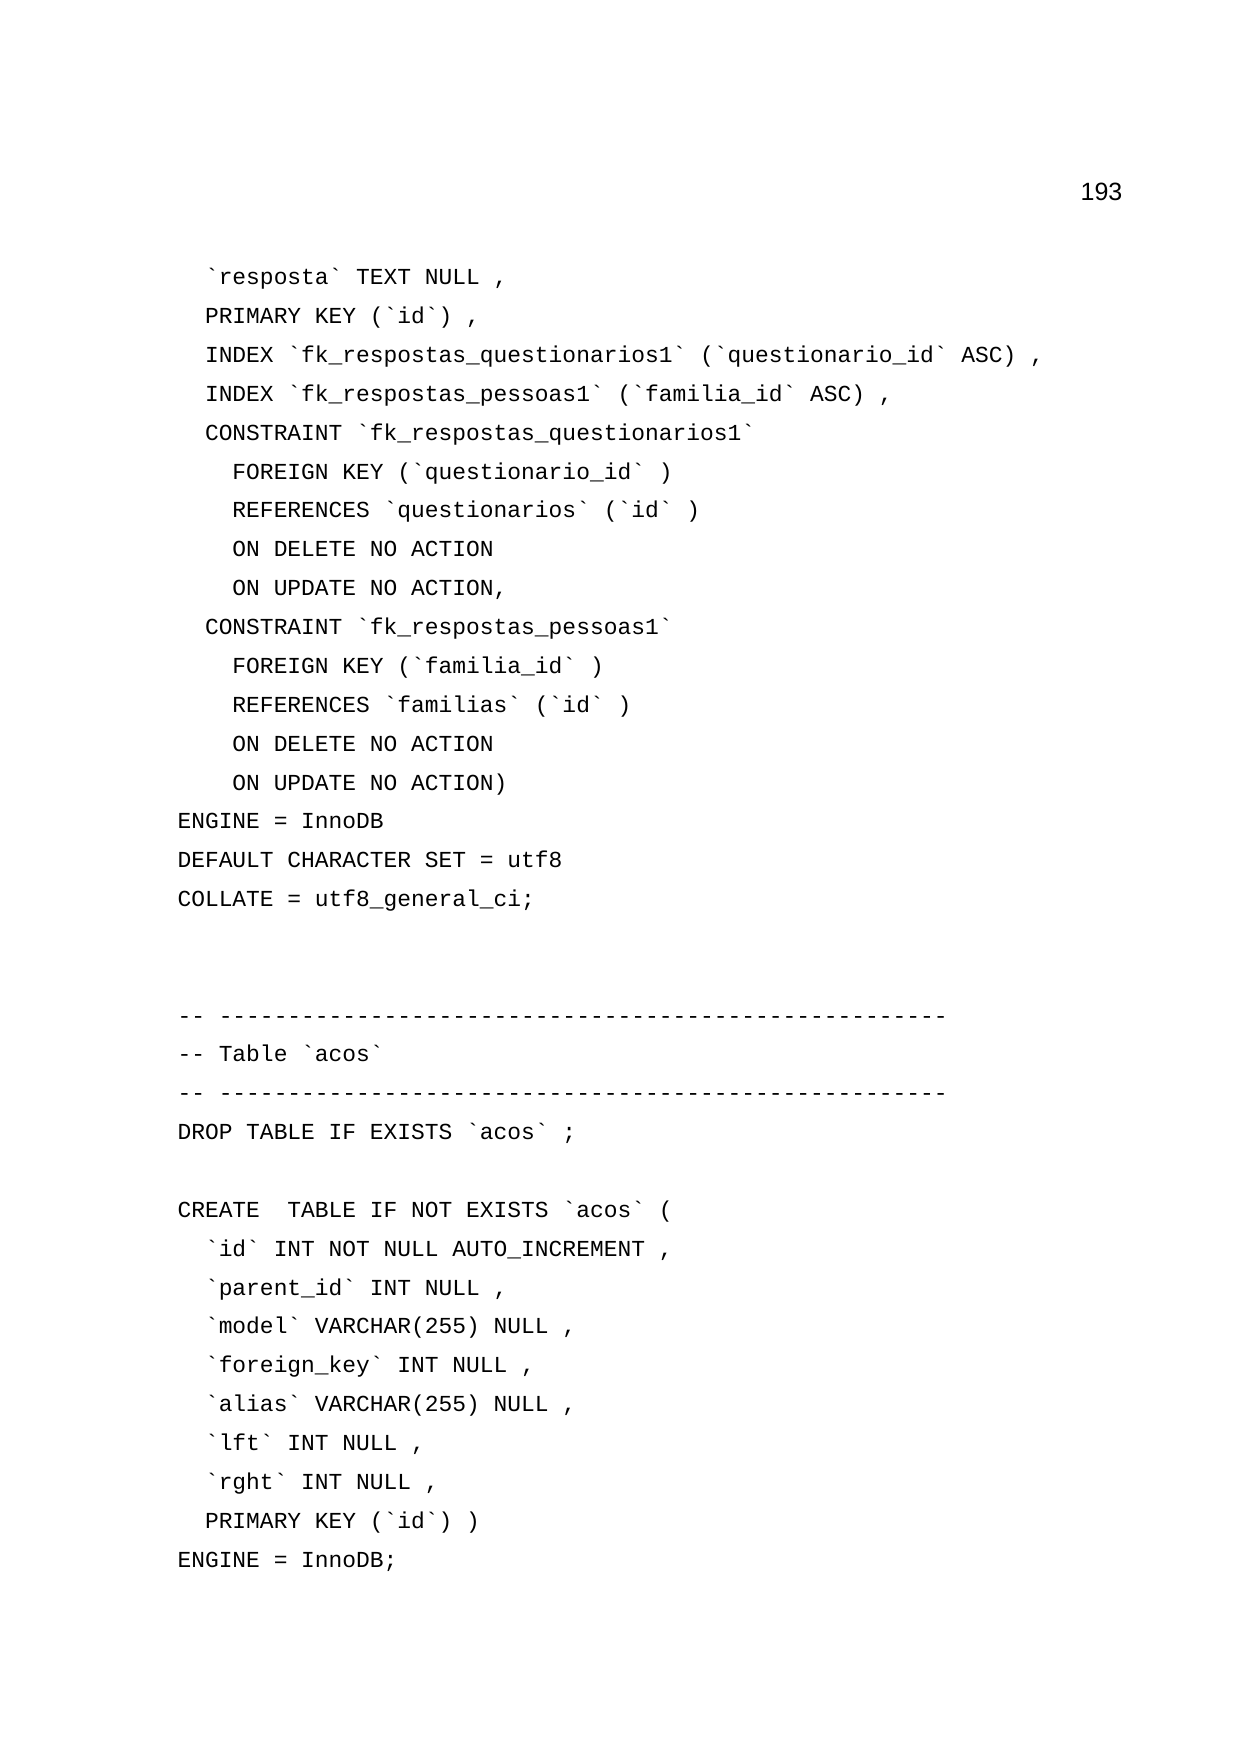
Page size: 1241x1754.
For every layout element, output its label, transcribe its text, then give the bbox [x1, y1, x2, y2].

text ENGINE = InnoDB [177, 810, 1122, 836]
text CREATE TABLE IF NOT EXISTS `acos` ( [177, 1198, 1122, 1224]
text INDEX `fk_respostas_questionarios1` (`questionario_id` ASC) , [177, 343, 1122, 369]
text DROP TABLE IF EXISTS `acos` ; [177, 1121, 1122, 1146]
text FOREIGN KEY (`questionario_id` ) [177, 460, 1122, 486]
text `model` VARCHAR(255) NULL , [177, 1315, 1122, 1341]
text `foreign_key` INT NULL , [177, 1354, 1122, 1379]
text FOREIGN KEY (`familia_id` ) [177, 654, 1122, 680]
text ON DELETE NO ACTION [177, 538, 1122, 564]
text `parent_id` INT NULL , [177, 1276, 1122, 1302]
text -- ----------------------------------------------------- [177, 1004, 1122, 1030]
text DEFAULT CHARACTER SET = utf8 [177, 848, 1122, 874]
text `alias` VARCHAR(255) NULL , [177, 1392, 1122, 1418]
text PRIMARY KEY (`id`) , [177, 304, 1122, 331]
text `id` INT NOT NULL AUTO_INCREMENT , [177, 1237, 1122, 1263]
text CONSTRAINT `fk_respostas_questionarios1` [177, 421, 1122, 447]
text `resposta` TEXT NULL , [177, 266, 1122, 292]
text ENGINE = InnoDB; [177, 1548, 1122, 1574]
text REFERENCES `questionarios` (`id` ) [177, 499, 1122, 525]
text INDEX `fk_respostas_pessoas1` (`familia_id` ASC) , [177, 382, 1122, 408]
text `rght` INT NULL , [177, 1470, 1122, 1496]
text PRIMARY KEY (`id`) ) [177, 1509, 1122, 1535]
text COLLATE = utf8_general_ci; [177, 887, 1122, 913]
text -- Table `acos` [177, 1043, 1122, 1069]
text ON UPDATE NO ACTION, [177, 577, 1122, 602]
text ON UPDATE NO ACTION) [177, 771, 1122, 797]
text ON DELETE NO ACTION [177, 732, 1122, 758]
text CONSTRAINT `fk_respostas_pessoas1` [177, 615, 1122, 641]
text -- ----------------------------------------------------- [177, 1082, 1122, 1108]
text REFERENCES `familias` (`id` ) [177, 693, 1122, 719]
text `lft` INT NULL , [177, 1431, 1122, 1457]
